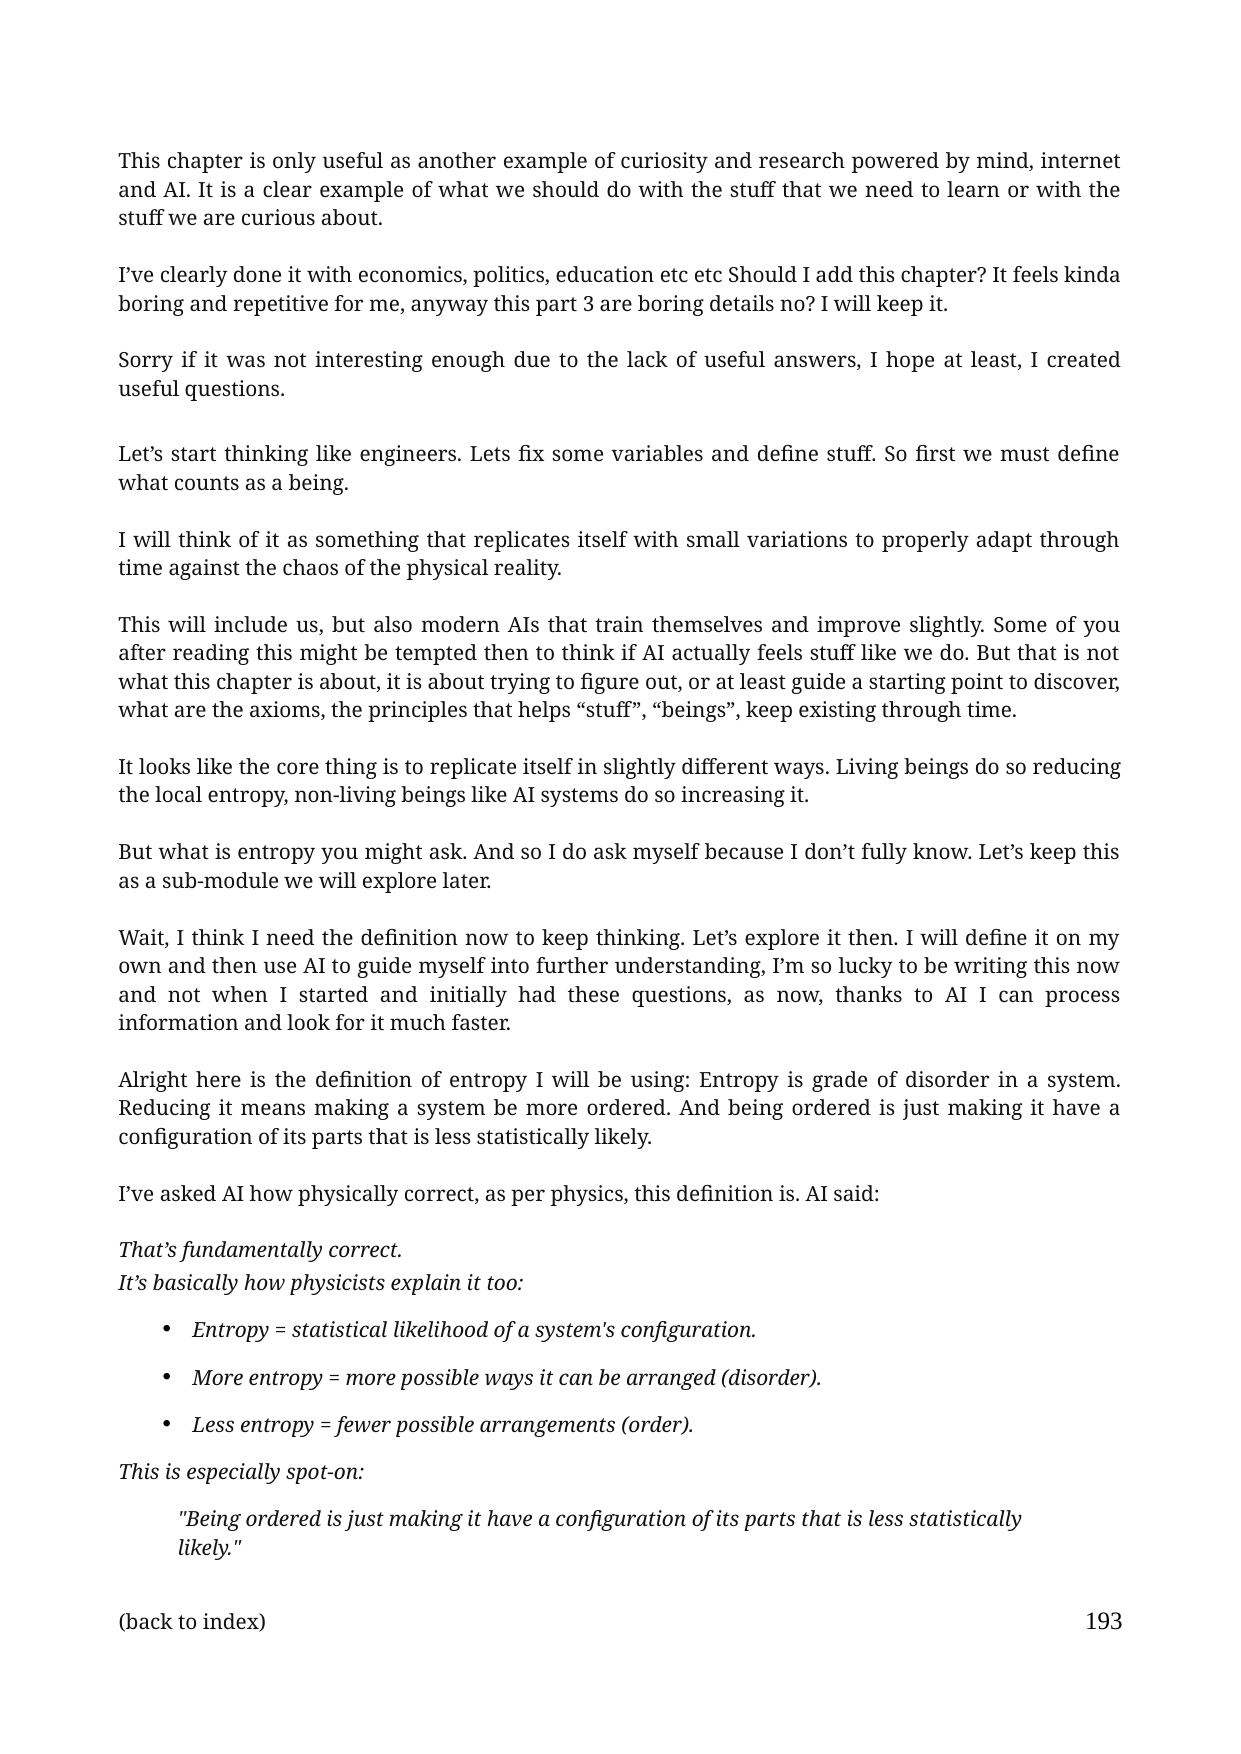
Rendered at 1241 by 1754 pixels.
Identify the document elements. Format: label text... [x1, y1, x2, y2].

text Wait, I think I need the definition now to keep thinking. Let’s explore it then. I will define it on my own and then use AI to guide myself into further understanding, I’m so lucky to be writing this now and not when I started and initially had these questions, as now, thanks to AI I can process information and look for it much faster. [118, 923, 1122, 1037]
text I’ve asked AI how physically correct, as per physics, this definition is. AI said: [118, 1179, 1122, 1207]
text I will think of it as something that replicates itself with small variations to properly adapt through time against the chaos of the physical reality. [118, 525, 1122, 582]
text It looks like the core thing is to replicate itself in slightly different ways. Living beings do so reducing the local entropy, non-living beings like AI systems do so increasing it. [118, 752, 1122, 809]
text "Being ordered is just making it have a configuration of its parts that is less statistically likely." [177, 1504, 1063, 1561]
text That’s fundamentally correct. It’s basically how physicists explain it too: [118, 1236, 1122, 1297]
text Sorry if it was not interesting enough due to the lack of useful answers, I hope at least, I created useful questions. [118, 346, 1122, 402]
text But what is entropy you might ask. And so I do ask myself because I don’t fully know. Let’s keep this as a sub-module we will explore later. [118, 837, 1122, 894]
text This is especially spot-on: [118, 1457, 1122, 1485]
list Less entropy = fewer possible arrangements (order). [162, 1410, 1122, 1438]
text Let’s start thinking like engineers. Lets fix some variables and define stuff. So first we must define what counts as a being. [118, 439, 1122, 496]
list Entropy = statistical likelihood of a system's configuration. [162, 1315, 1122, 1344]
list More entropy = more possible ways it can be arranged (disorder). [162, 1363, 1122, 1391]
text Alright here is the definition of entropy I will be using: Entropy is grade of disorder in a system. Reducing it means making a system be more ordered. And being ordered is just making it have a configuration of its parts that is less statistically likely. [118, 1065, 1122, 1150]
text This will include us, but also modern AIs that train themselves and improve slightly. Some of you after reading this might be tempted then to think if AI actually feels stuff like we do. But that is not what this chapter is about, it is about trying to figure out, or at least guide a starting point to discover, what are the axioms, the principles that helps “stuff”, “beings”, keep existing through time. [118, 610, 1122, 724]
text This chapter is only useful as another example of curiosity and research powered by mind, internet and AI. It is a clear example of what we should do with the stuff that we need to learn or with the stuff we are curious about. [118, 147, 1122, 232]
text I’ve clearly done it with economics, politics, education etc etc Should I add this chapter? It feels kinda boring and repetitive for me, anyway this part 3 are boring details no? I will keep it. [118, 260, 1122, 317]
